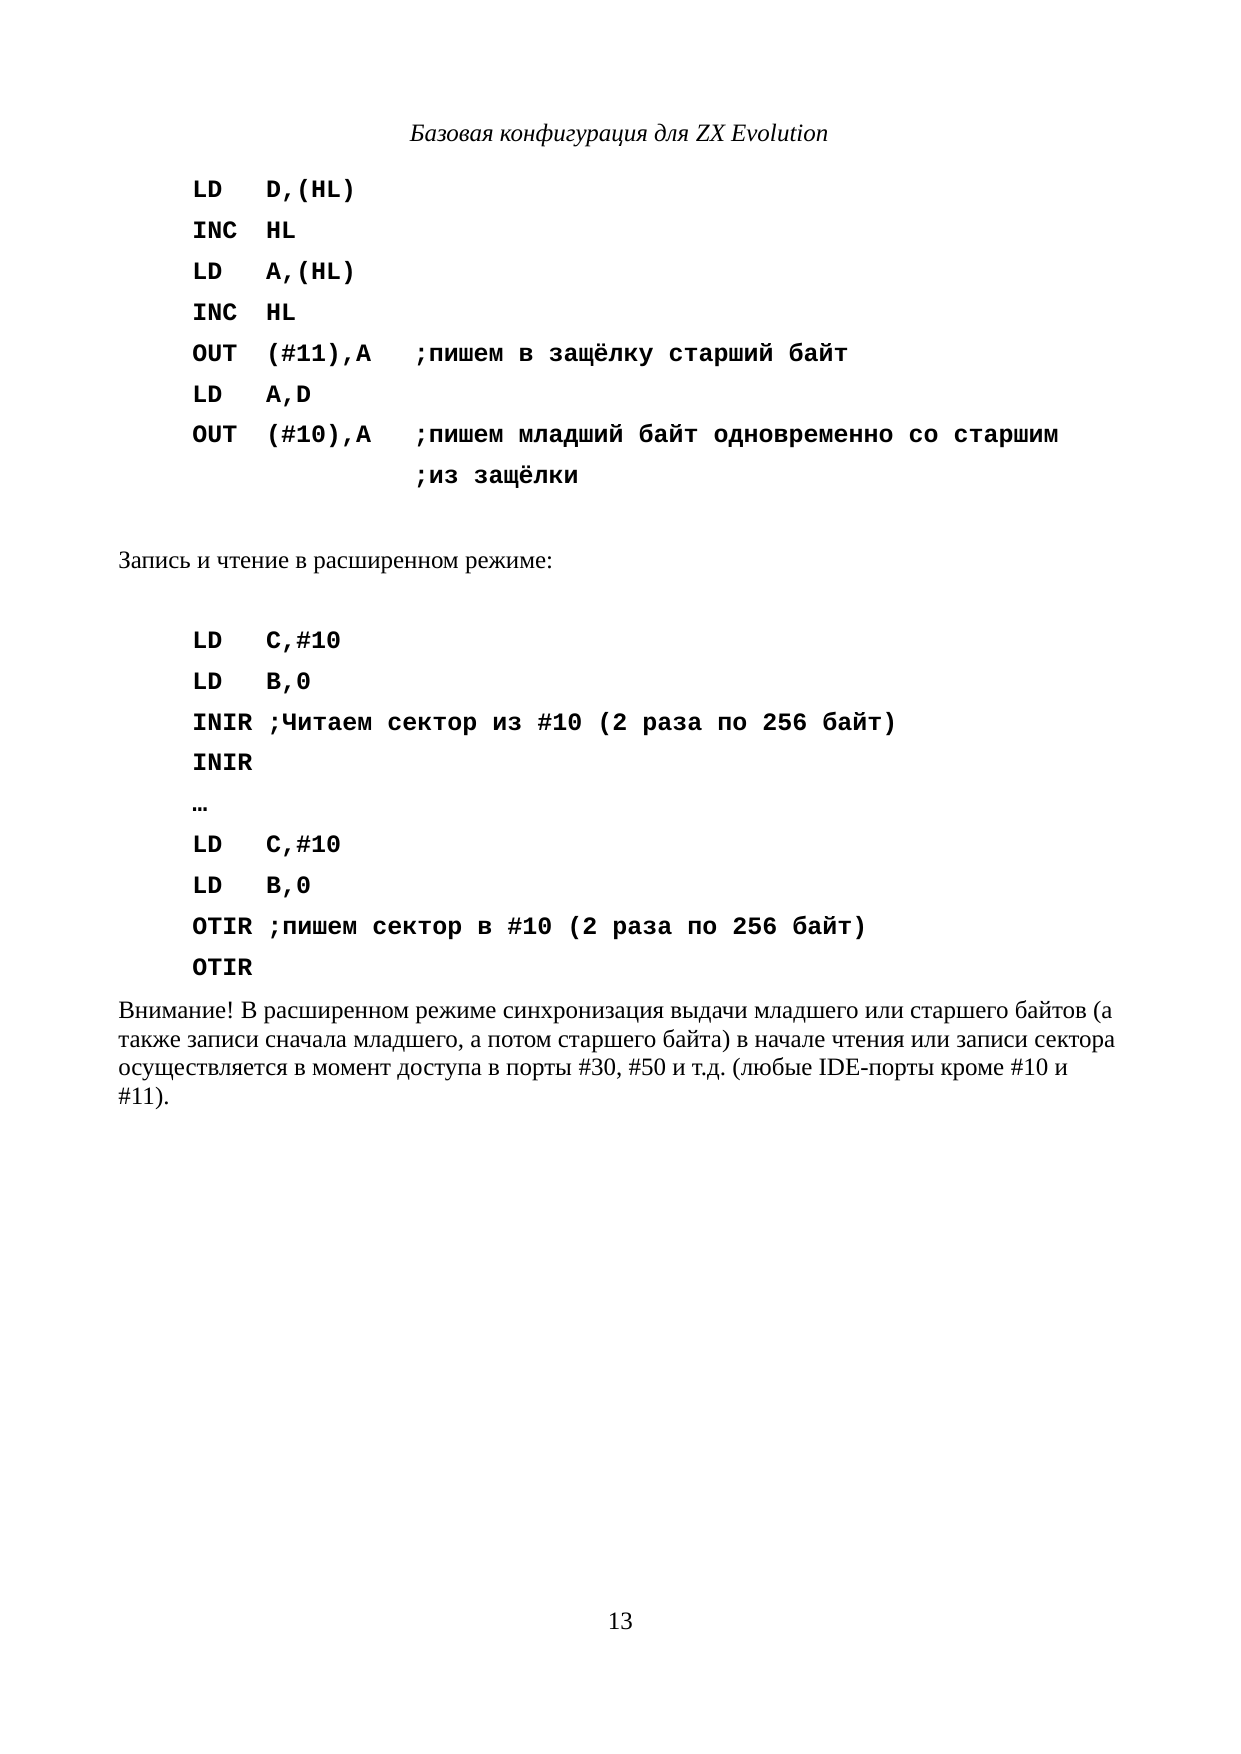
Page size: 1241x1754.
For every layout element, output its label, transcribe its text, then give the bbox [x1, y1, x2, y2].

text LD D,(HL) [118, 177, 1122, 205]
text OUT (#11),A ;пишем в защёлку старший байт [118, 340, 1122, 369]
text OTIR ;пишем сектор в #10 (2 раза по 256 байт) [118, 913, 1122, 942]
text LD A,(HL) [118, 259, 1122, 287]
text LD C,#10 [118, 627, 1122, 656]
text INIR [118, 750, 1122, 778]
text OUT (#10),A ;пишем младший байт одновременно со старшим [118, 422, 1122, 450]
text LD B,0 [118, 668, 1122, 697]
text Запись и чтение в расширенном режиме: [118, 545, 1122, 574]
text OTIR [118, 954, 1122, 982]
text INIR ;Читаем сектор из #10 (2 раза по 256 байт) [118, 709, 1122, 737]
text INC HL [118, 218, 1122, 246]
text Внимание! В расширенном режиме синхронизация выдачи младшего или старшего байтов (а также записи сначала младшего, а потом старшего байта) в начале чтения или записи сектора осуществляется в момент доступа в порты #30, #50 и т.д. (любые IDE-порты кроме #10 и #11). [118, 995, 1122, 1110]
text LD A,D [118, 381, 1122, 409]
text ;из защёлки [118, 463, 1122, 491]
text … [118, 791, 1122, 819]
text INC HL [118, 299, 1122, 328]
text LD C,#10 [118, 832, 1122, 860]
text LD B,0 [118, 872, 1122, 901]
